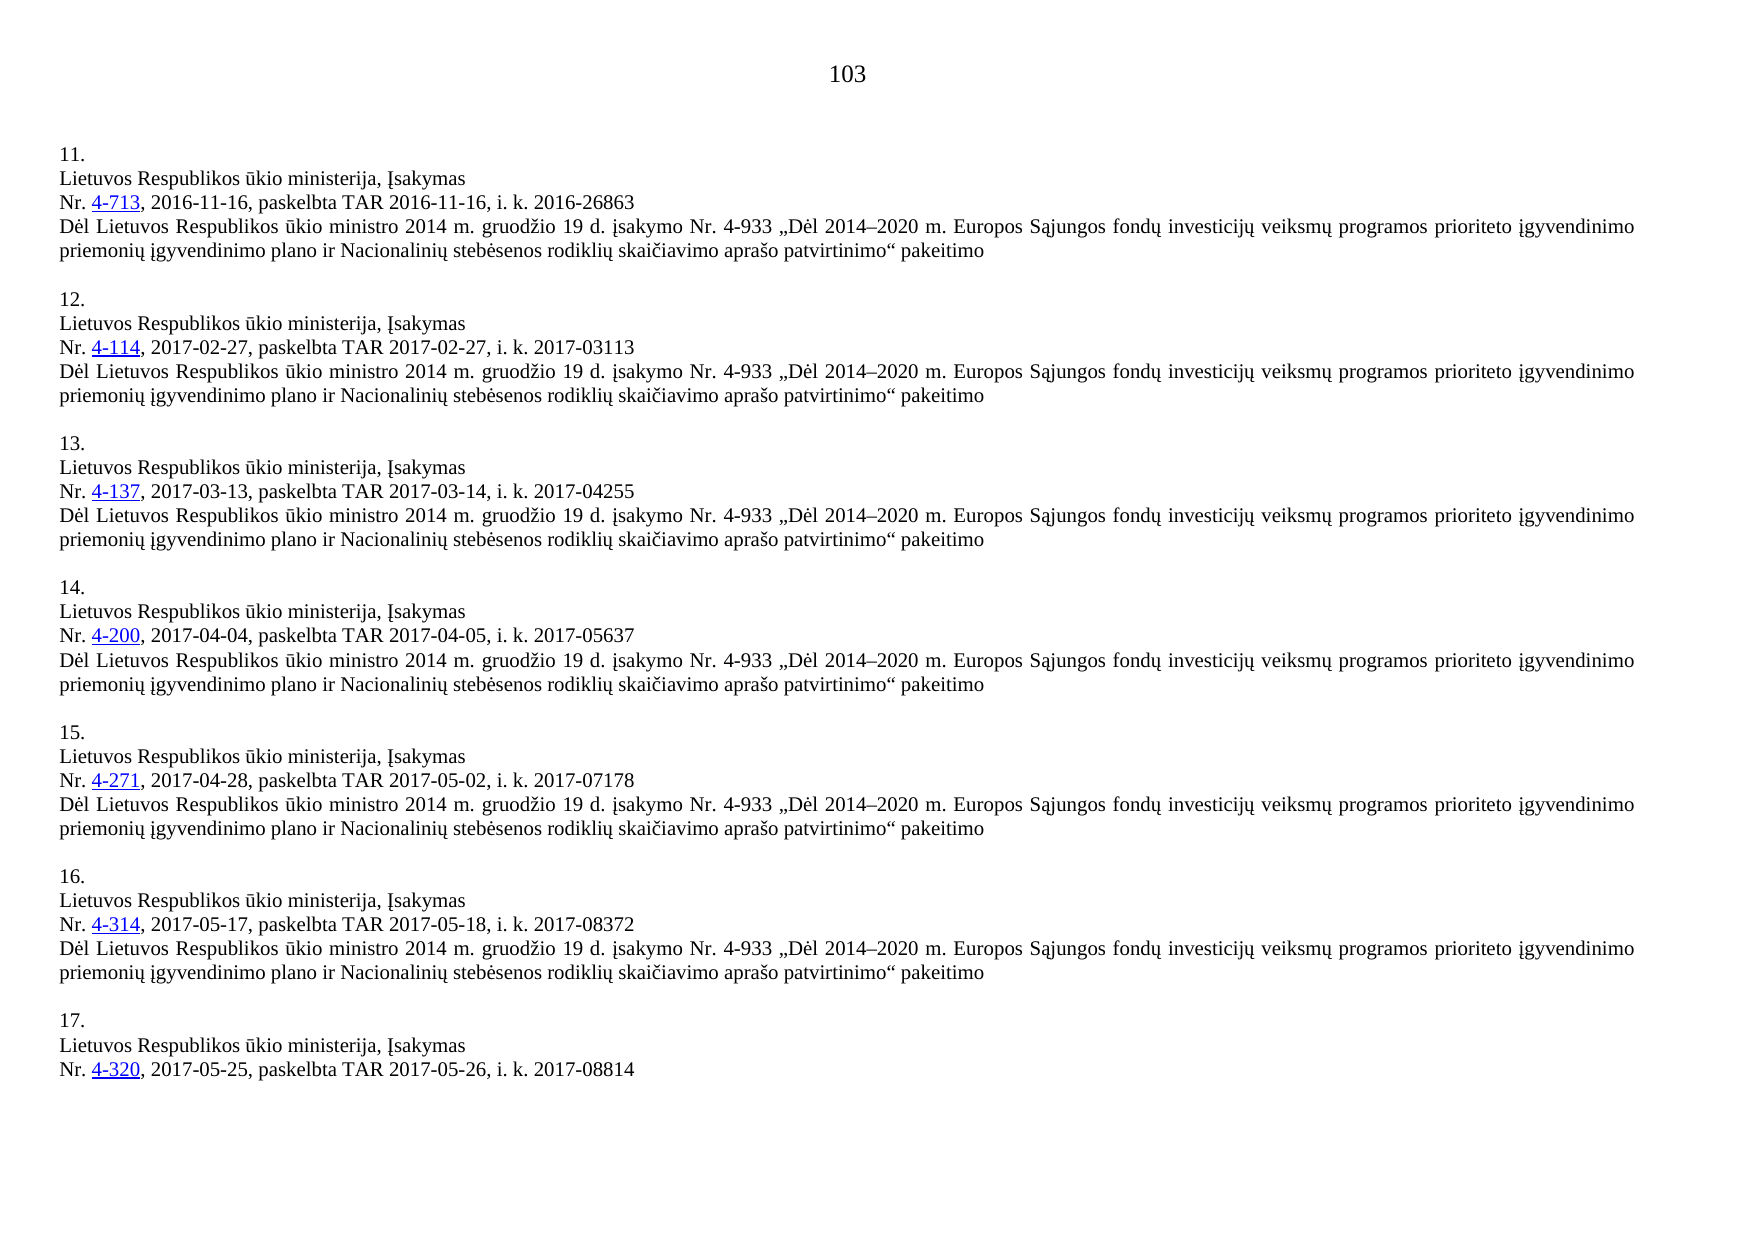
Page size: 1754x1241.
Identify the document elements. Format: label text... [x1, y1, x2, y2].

text Lietuvos Respublikos ūkio ministerija, Įsakymas [59, 1032, 1636, 1057]
text 14. [59, 575, 1636, 599]
text Dėl Lietuvos Respublikos ūkio ministro 2014 m. gruodžio 19 d. įsakymo Nr. 4-933 „Dėl 2014–2020 m. Europos Sąjungos fondų investicijų veiksmų programos prioriteto įgyvendinimo priemonių įgyvendinimo plano ir Nacionalinių stebėsenos rodiklių skaičiavimo aprašo patvirtinimo“ pakeitimo [59, 792, 1636, 840]
text 13. [59, 431, 1636, 455]
text Nr. 4-320, 2017-05-25, paskelbta TAR 2017-05-26, i. k. 2017-08814 [59, 1057, 1636, 1081]
text Lietuvos Respublikos ūkio ministerija, Įsakymas [59, 599, 1636, 623]
text Lietuvos Respublikos ūkio ministerija, Įsakymas [59, 311, 1636, 335]
text Nr. 4-137, 2017-03-13, paskelbta TAR 2017-03-14, i. k. 2017-04255 [59, 479, 1636, 503]
text Dėl Lietuvos Respublikos ūkio ministro 2014 m. gruodžio 19 d. įsakymo Nr. 4-933 „Dėl 2014–2020 m. Europos Sąjungos fondų investicijų veiksmų programos prioriteto įgyvendinimo priemonių įgyvendinimo plano ir Nacionalinių stebėsenos rodiklių skaičiavimo aprašo patvirtinimo“ pakeitimo [59, 214, 1636, 262]
text Nr. 4-200, 2017-04-04, paskelbta TAR 2017-04-05, i. k. 2017-05637 [59, 623, 1636, 647]
text 12. [59, 287, 1636, 311]
text Nr. 4-114, 2017-02-27, paskelbta TAR 2017-02-27, i. k. 2017-03113 [59, 335, 1636, 359]
text 17. [59, 1008, 1636, 1032]
text Lietuvos Respublikos ūkio ministerija, Įsakymas [59, 455, 1636, 479]
text Dėl Lietuvos Respublikos ūkio ministro 2014 m. gruodžio 19 d. įsakymo Nr. 4-933 „Dėl 2014–2020 m. Europos Sąjungos fondų investicijų veiksmų programos prioriteto įgyvendinimo priemonių įgyvendinimo plano ir Nacionalinių stebėsenos rodiklių skaičiavimo aprašo patvirtinimo“ pakeitimo [59, 936, 1636, 984]
text 16. [59, 864, 1636, 888]
text Nr. 4-713, 2016-11-16, paskelbta TAR 2016-11-16, i. k. 2016-26863 [59, 190, 1636, 214]
text Lietuvos Respublikos ūkio ministerija, Įsakymas [59, 166, 1636, 190]
text Dėl Lietuvos Respublikos ūkio ministro 2014 m. gruodžio 19 d. įsakymo Nr. 4-933 „Dėl 2014–2020 m. Europos Sąjungos fondų investicijų veiksmų programos prioriteto įgyvendinimo priemonių įgyvendinimo plano ir Nacionalinių stebėsenos rodiklių skaičiavimo aprašo patvirtinimo“ pakeitimo [59, 647, 1636, 696]
text Nr. 4-271, 2017-04-28, paskelbta TAR 2017-05-02, i. k. 2017-07178 [59, 768, 1636, 792]
text Dėl Lietuvos Respublikos ūkio ministro 2014 m. gruodžio 19 d. įsakymo Nr. 4-933 „Dėl 2014–2020 m. Europos Sąjungos fondų investicijų veiksmų programos prioriteto įgyvendinimo priemonių įgyvendinimo plano ir Nacionalinių stebėsenos rodiklių skaičiavimo aprašo patvirtinimo“ pakeitimo [59, 503, 1636, 551]
text Lietuvos Respublikos ūkio ministerija, Įsakymas [59, 888, 1636, 912]
text 15. [59, 720, 1636, 744]
text Lietuvos Respublikos ūkio ministerija, Įsakymas [59, 744, 1636, 768]
text 11. [59, 142, 1636, 166]
text Nr. 4-314, 2017-05-17, paskelbta TAR 2017-05-18, i. k. 2017-08372 [59, 912, 1636, 936]
text Dėl Lietuvos Respublikos ūkio ministro 2014 m. gruodžio 19 d. įsakymo Nr. 4-933 „Dėl 2014–2020 m. Europos Sąjungos fondų investicijų veiksmų programos prioriteto įgyvendinimo priemonių įgyvendinimo plano ir Nacionalinių stebėsenos rodiklių skaičiavimo aprašo patvirtinimo“ pakeitimo [59, 359, 1636, 407]
